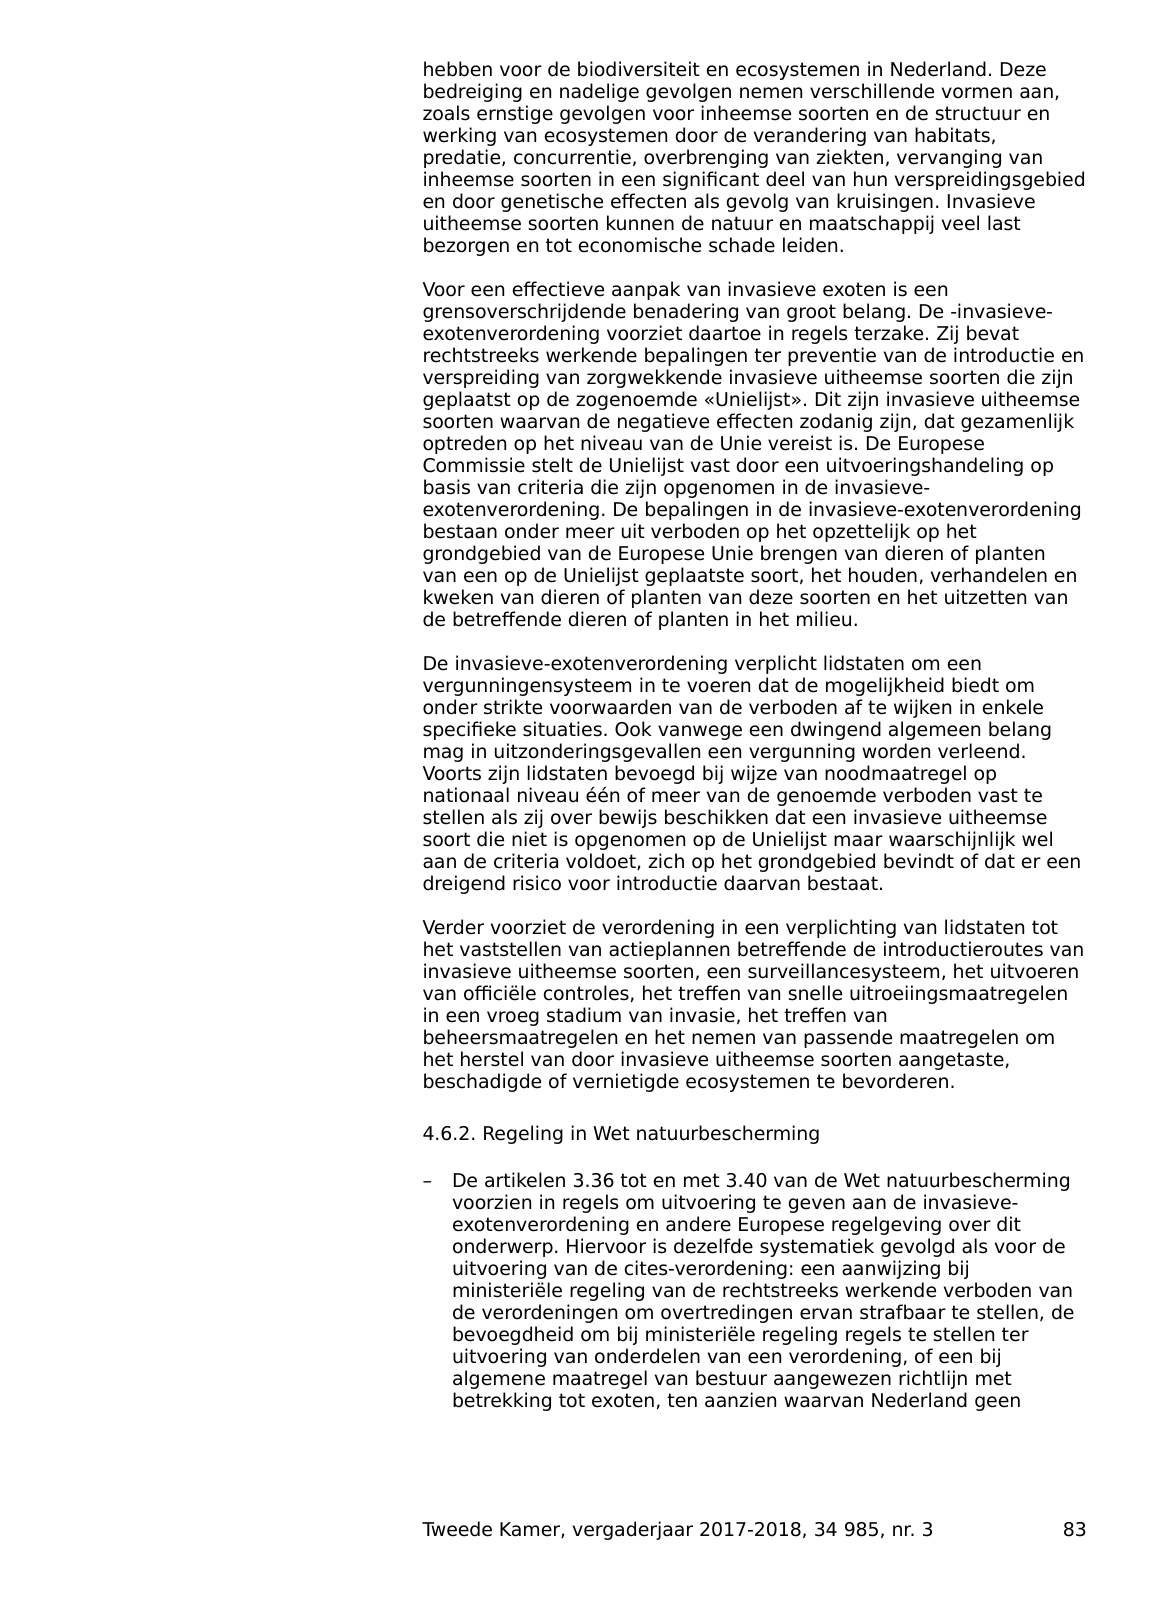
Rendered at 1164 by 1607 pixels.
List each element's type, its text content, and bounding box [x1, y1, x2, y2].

text – De artikelen 3.36 tot en met 3.40 van de Wet natuurbescherming voorzien in regels om uitvoering te geven aan de invasieve-exotenverordening en andere Europese regelgeving over dit onderwerp. Hiervoor is dezelfde systematiek gevolgd als voor de uitvoering van de cites-verordening: een aanwijzing bij ministeriële regeling van de rechtstreeks werkende verboden van de verordeningen om overtredingen ervan strafbaar te stellen, de bevoegdheid om bij ministeriële regeling regels te stellen ter uitvoering van onderdelen van een verordening, of een bij algemene maatregel van bestuur aangewezen richtlijn met betrekking tot exoten, ten aanzien waarvan Nederland geen [422, 1170, 1087, 1411]
text hebben voor de biodiversiteit en ecosystemen in Nederland. Deze bedreiging en nadelige gevolgen nemen verschillende vormen aan, zoals ernstige gevolgen voor inheemse soorten en de structuur en werking van ecosystemen door de verandering van habitats, predatie, concurrentie, overbrenging van ziekten, vervanging van inheemse soorten in een significant deel van hun verspreidingsgebied en door genetische effecten als gevolg van kruisingen. Invasieve uitheemse soorten kunnen de natuur en maatschappij veel last bezorgen en tot economische schade leiden. [422, 59, 1087, 257]
text Voor een effectieve aanpak van invasieve exoten is een grensoverschrijdende benadering van groot belang. De -invasieve-exotenverordening voorziet daartoe in regels terzake. Zij bevat rechtstreeks werkende bepalingen ter preventie van de introductie en verspreiding van zorgwekkende invasieve uitheemse soorten die zijn geplaatst op de zogenoemde «Unielijst». Dit zijn invasieve uitheemse soorten waarvan de negatieve effecten zodanig zijn, dat gezamenlijk optreden op het niveau van de Unie vereist is. De Europese Commissie stelt de Unielijst vast door een uitvoeringshandeling op basis van criteria die zijn opgenomen in de invasieve-exotenverordening. De bepalingen in de invasieve-exotenverordening bestaan onder meer uit verboden op het opzettelijk op het grondgebied van de Europese Unie brengen van dieren of planten van een op de Unielijst geplaatste soort, het houden, verhandelen en kweken van dieren of planten van deze soorten en het uitzetten van de betreffende dieren of planten in het milieu. [422, 279, 1087, 631]
subtitle 4.6.2. Regeling in Wet natuurbescherming [422, 1123, 1087, 1145]
text De invasieve-exotenverordening verplicht lidstaten om een vergunningensysteem in te voeren dat de mogelijkheid biedt om onder strikte voorwaarden van de verboden af te wijken in enkele specifieke situaties. Ook vanwege een dwingend algemeen belang mag in uitzonderingsgevallen een vergunning worden verleend. Voorts zijn lidstaten bevoegd bij wijze van noodmaatregel op nationaal niveau één of meer van de genoemde verboden vast te stellen als zij over bewijs beschikken dat een invasieve uitheemse soort die niet is opgenomen op de Unielijst maar waarschijnlijk wel aan de criteria voldoet, zich op het grondgebied bevindt of dat er een dreigend risico voor introductie daarvan bestaat. [422, 653, 1087, 895]
text Verder voorziet de verordening in een verplichting van lidstaten tot het vaststellen van actieplannen betreffende de introductieroutes van invasieve uitheemse soorten, een surveillancesysteem, het uitvoeren van officiële controles, het treffen van snelle uitroeiingsmaatregelen in een vroeg stadium van invasie, het treffen van beheersmaatregelen en het nemen van passende maatregelen om het herstel van door invasieve uitheemse soorten aangetaste, beschadigde of vernietigde ecosystemen te bevorderen. [422, 917, 1087, 1093]
